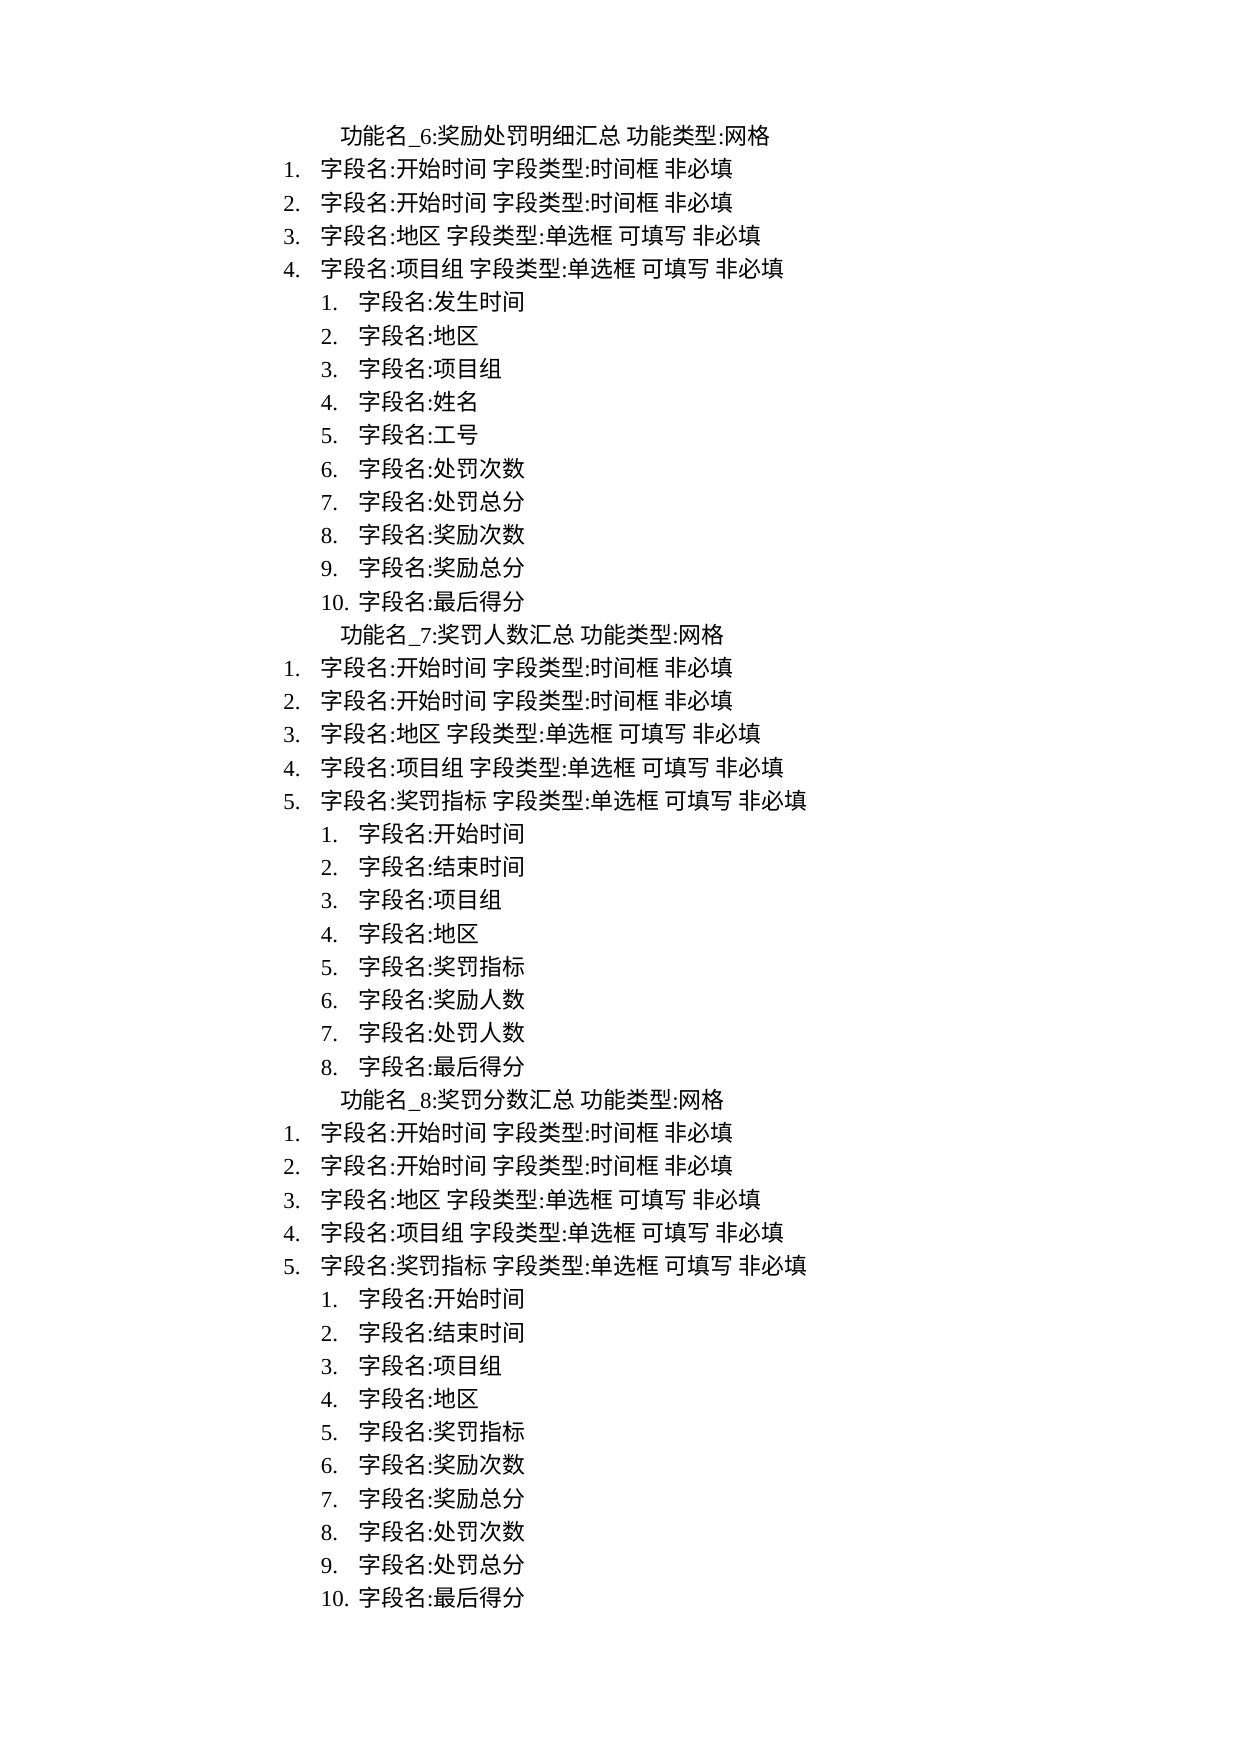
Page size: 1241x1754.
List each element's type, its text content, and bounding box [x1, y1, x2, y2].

list 字段名:最后得分 [321, 1580, 1122, 1613]
list 字段名:奖励人数 [321, 982, 1122, 1015]
list 字段名:奖励总分 [321, 1481, 1122, 1514]
list 字段名:处罚总分 [321, 484, 1122, 517]
text 功能名_8:奖罚分数汇总 功能类型:网格 [118, 1082, 1122, 1115]
list 字段名:开始时间 [321, 1281, 1122, 1314]
text 功能名_7:奖罚人数汇总 功能类型:网格 [118, 617, 1122, 650]
list 字段名:开始时间 字段类型:时间框 非必填 [283, 151, 1122, 184]
list 字段名:项目组 字段类型:单选框 可填写 非必填 [283, 1215, 1122, 1248]
list 字段名:项目组 字段类型:单选框 可填写 非必填 [283, 251, 1122, 284]
list 字段名:处罚总分 [321, 1547, 1122, 1580]
list 字段名:最后得分 [321, 1048, 1122, 1082]
list 字段名:工号 [321, 417, 1122, 450]
list 字段名:开始时间 字段类型:时间框 非必填 [283, 184, 1122, 218]
list 字段名:奖罚指标 [321, 1414, 1122, 1447]
list 字段名:开始时间 字段类型:时间框 非必填 [283, 683, 1122, 716]
list 字段名:开始时间 字段类型:时间框 非必填 [283, 1115, 1122, 1148]
list 字段名:结束时间 [321, 1314, 1122, 1348]
list 字段名:地区 [321, 916, 1122, 949]
list 字段名:地区 [321, 317, 1122, 351]
list 字段名:结束时间 [321, 849, 1122, 882]
list 字段名:项目组 字段类型:单选框 可填写 非必填 [283, 749, 1122, 783]
list 字段名:地区 [321, 1381, 1122, 1414]
list 字段名:处罚次数 [321, 450, 1122, 484]
list 字段名:项目组 [321, 351, 1122, 384]
list 字段名:奖励次数 [321, 1447, 1122, 1481]
list 字段名:开始时间 [321, 816, 1122, 849]
list 字段名:姓名 [321, 384, 1122, 417]
list 字段名:项目组 [321, 882, 1122, 916]
list 字段名:奖励总分 [321, 550, 1122, 583]
list 字段名:奖罚指标 字段类型:单选框 可填写 非必填 [283, 783, 1122, 816]
list 字段名:项目组 [321, 1348, 1122, 1381]
list 字段名:地区 字段类型:单选框 可填写 非必填 [283, 716, 1122, 749]
list 字段名:奖罚指标 字段类型:单选框 可填写 非必填 [283, 1248, 1122, 1281]
text 功能名_6:奖励处罚明细汇总 功能类型:网格 [118, 118, 1122, 151]
list 字段名:奖罚指标 [321, 949, 1122, 982]
list 字段名:奖励次数 [321, 517, 1122, 550]
list 字段名:处罚次数 [321, 1514, 1122, 1547]
list 字段名:最后得分 [321, 583, 1122, 617]
list 字段名:开始时间 字段类型:时间框 非必填 [283, 650, 1122, 683]
list 字段名:发生时间 [321, 284, 1122, 317]
list 字段名:开始时间 字段类型:时间框 非必填 [283, 1148, 1122, 1181]
list 字段名:地区 字段类型:单选框 可填写 非必填 [283, 1181, 1122, 1215]
list 字段名:地区 字段类型:单选框 可填写 非必填 [283, 218, 1122, 251]
list 字段名:处罚人数 [321, 1015, 1122, 1048]
